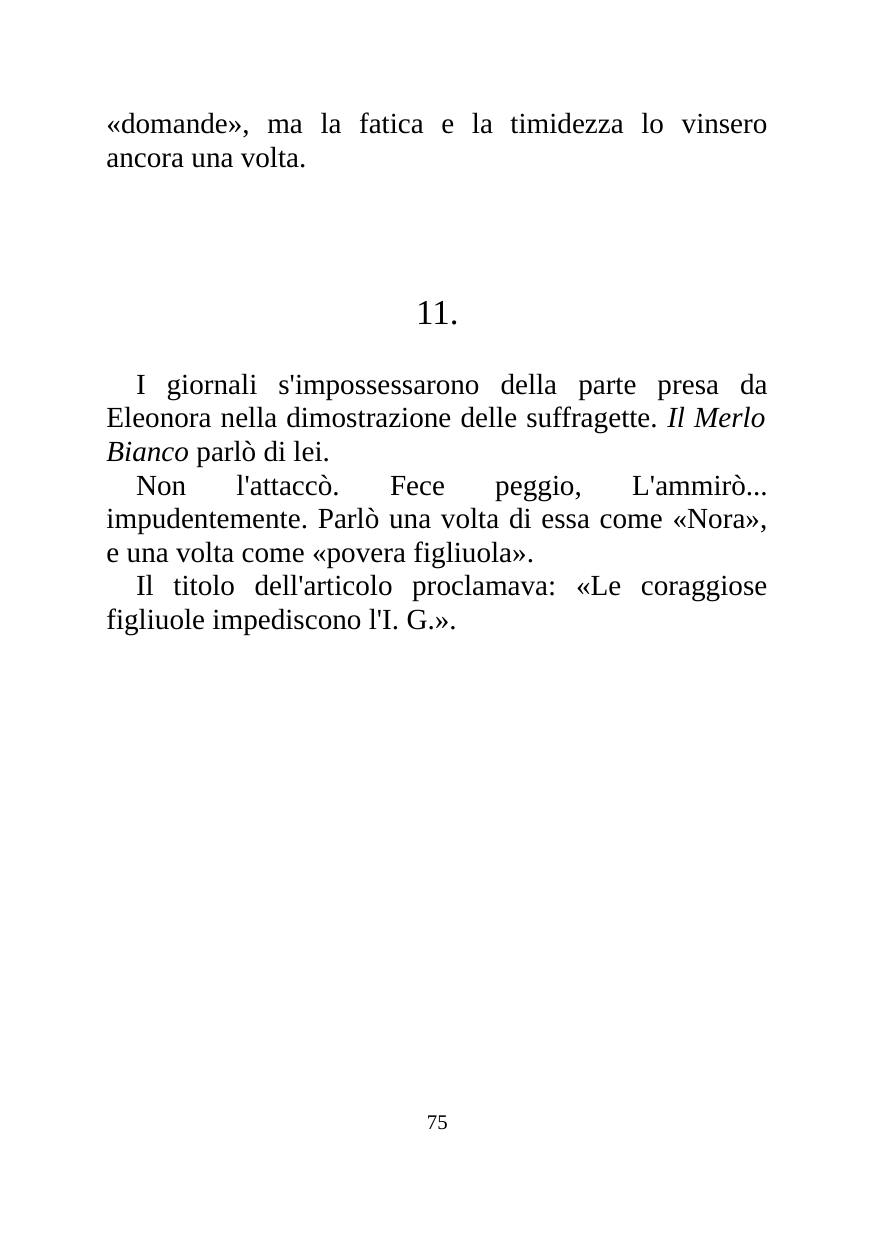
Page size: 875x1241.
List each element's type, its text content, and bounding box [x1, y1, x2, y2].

text «domande», ma la fatica e la timidezza lo vinsero ancora una volta. [106, 106, 768, 173]
text Non l'attaccò. Fece peggio, L'ammirò... impudentemente. Parlò una volta di essa come «Nora», e una volta come «povera figliuola». [106, 468, 768, 568]
subtitle 11. [106, 291, 768, 332]
text Il titolo dell'articolo proclamava: «Le coraggiose figliuole impediscono l'I. G.». [106, 568, 768, 635]
text I giornali s'impossessarono della parte presa da Eleonora nella dimostrazione delle suffragette. Il Merlo Bianco parlò di lei. [106, 367, 768, 468]
